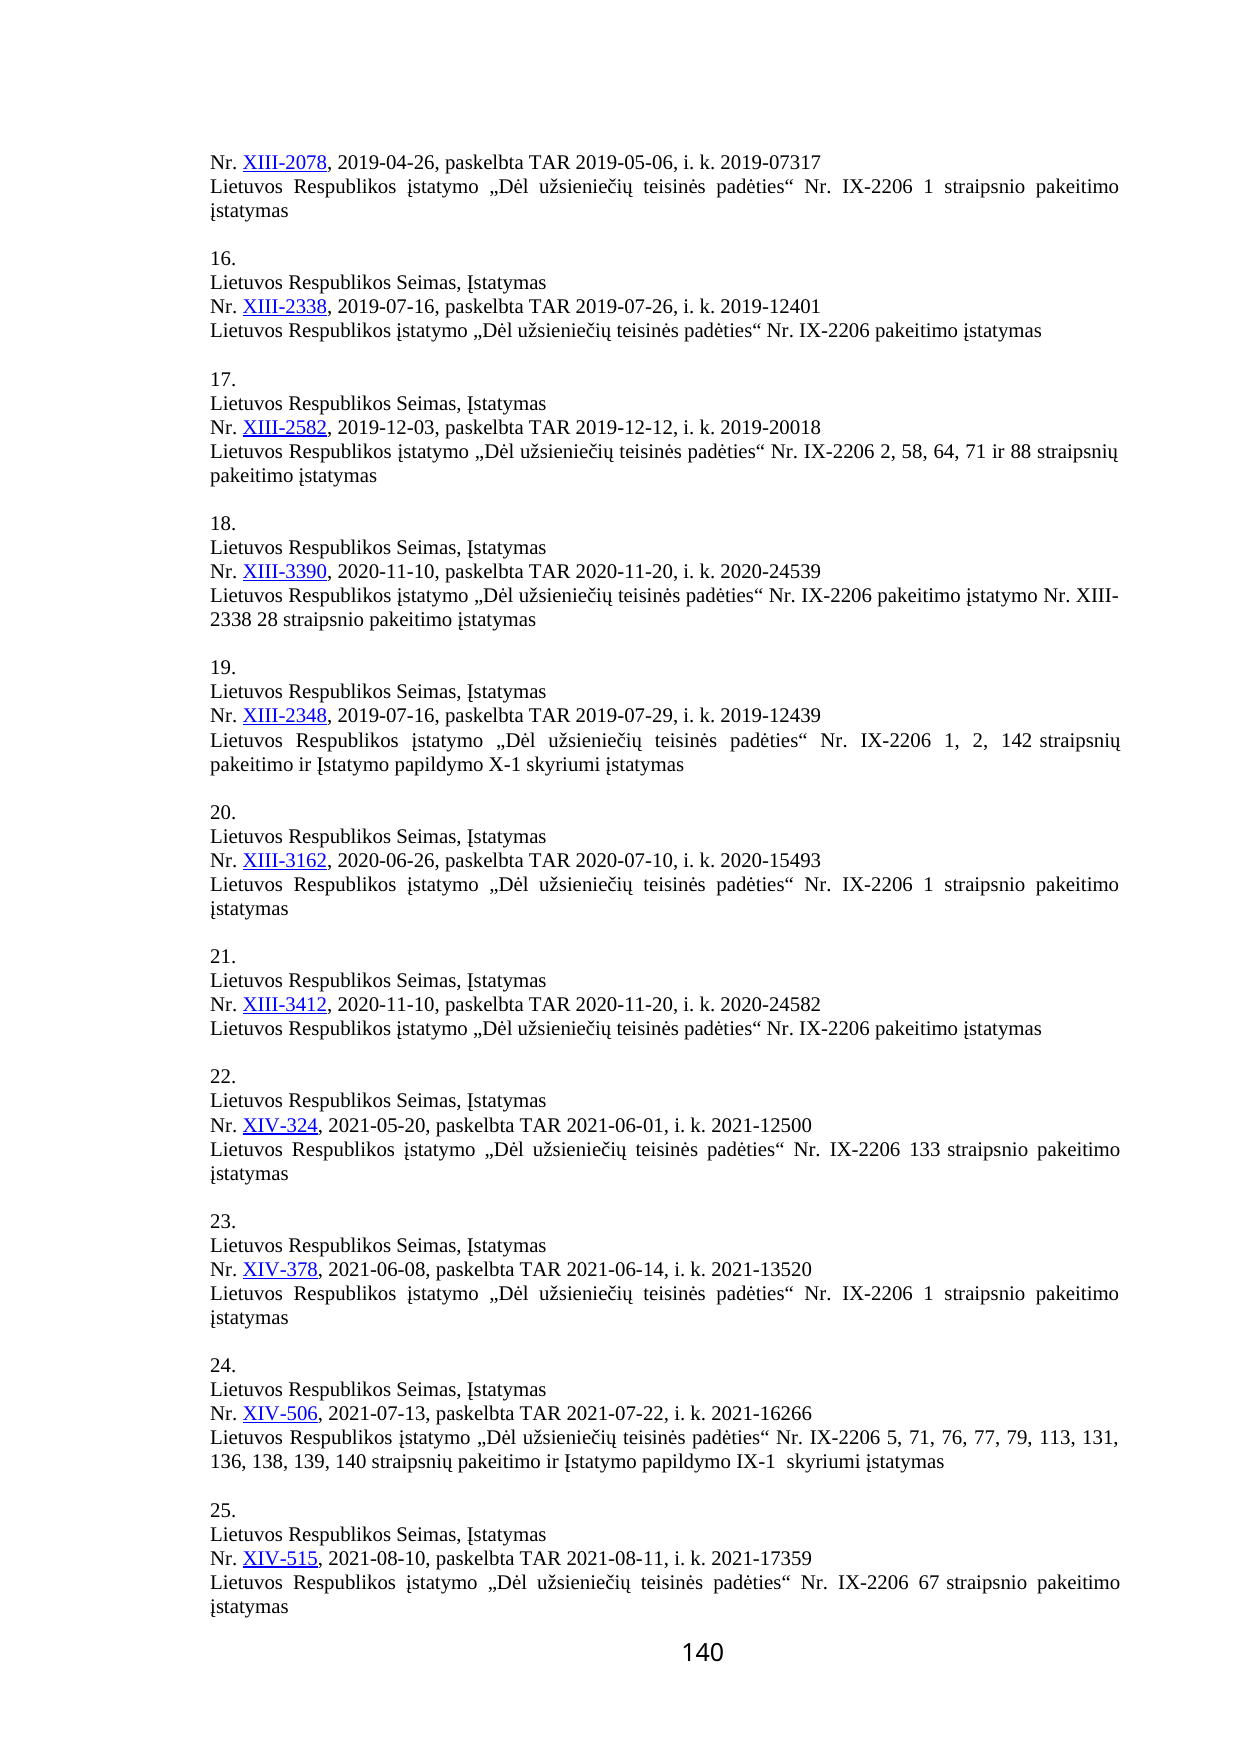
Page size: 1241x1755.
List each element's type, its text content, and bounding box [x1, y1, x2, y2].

text 22. [210, 1064, 1120, 1088]
text Lietuvos Respublikos Seimas, Įstatymas [210, 1088, 1120, 1112]
text Nr. XIV-378, 2021-06-08, paskelbta TAR 2021-06-14, i. k. 2021-13520 [210, 1257, 1120, 1281]
text 23. [210, 1209, 1120, 1233]
text Lietuvos Respublikos Seimas, Įstatymas [210, 535, 1120, 559]
text Lietuvos Respublikos įstatymo „Dėl užsieniečių teisinės padėties“ Nr. IX-2206 2, 58, 64, 71 ir 88 straipsnių pakeitimo įstatymas [210, 439, 1120, 487]
text Lietuvos Respublikos Seimas, Įstatymas [210, 1377, 1120, 1401]
text 21. [210, 944, 1120, 968]
text Lietuvos Respublikos Seimas, Įstatymas [210, 824, 1120, 848]
text 17. [210, 367, 1120, 391]
text 18. [210, 511, 1120, 535]
text Lietuvos Respublikos Seimas, Įstatymas [210, 679, 1120, 703]
text Lietuvos Respublikos įstatymo „Dėl užsieniečių teisinės padėties“ Nr. IX-2206 67 straipsnio pakeitimo įstatymas [210, 1570, 1120, 1618]
text Lietuvos Respublikos įstatymo „Dėl užsieniečių teisinės padėties“ Nr. IX-2206 pakeitimo įstatymo Nr. XIII-2338 28 straipsnio pakeitimo įstatymas [210, 583, 1120, 631]
text Lietuvos Respublikos įstatymo „Dėl užsieniečių teisinės padėties“ Nr. IX-2206 pakeitimo įstatymas [210, 318, 1120, 342]
text Nr. XIII-2338, 2019-07-16, paskelbta TAR 2019-07-26, i. k. 2019-12401 [210, 294, 1120, 318]
text Lietuvos Respublikos įstatymo „Dėl užsieniečių teisinės padėties“ Nr. IX-2206 133 straipsnio pakeitimo įstatymas [210, 1137, 1120, 1185]
text Nr. XIV-515, 2021-08-10, paskelbta TAR 2021-08-11, i. k. 2021-17359 [210, 1546, 1120, 1570]
text Nr. XIV-506, 2021-07-13, paskelbta TAR 2021-07-22, i. k. 2021-16266 [210, 1401, 1120, 1425]
text Nr. XIII-2582, 2019-12-03, paskelbta TAR 2019-12-12, i. k. 2019-20018 [210, 415, 1120, 439]
text Lietuvos Respublikos įstatymo „Dėl užsieniečių teisinės padėties“ Nr. IX-2206 1 straipsnio pakeitimo įstatymas [210, 872, 1120, 920]
text Lietuvos Respublikos Seimas, Įstatymas [210, 391, 1120, 415]
text 19. [210, 655, 1120, 679]
text 25. [210, 1497, 1120, 1522]
text Lietuvos Respublikos įstatymo „Dėl užsieniečių teisinės padėties“ Nr. IX-2206 pakeitimo įstatymas [210, 1016, 1120, 1040]
text Nr. XIII-3390, 2020-11-10, paskelbta TAR 2020-11-20, i. k. 2020-24539 [210, 559, 1120, 583]
text Lietuvos Respublikos įstatymo „Dėl užsieniečių teisinės padėties“ Nr. IX-2206 1 straipsnio pakeitimo įstatymas [210, 174, 1120, 222]
text Lietuvos Respublikos Seimas, Įstatymas [210, 1233, 1120, 1257]
text Nr. XIII-2078, 2019-04-26, paskelbta TAR 2019-05-06, i. k. 2019-07317 [210, 150, 1120, 174]
text Nr. XIII-2348, 2019-07-16, paskelbta TAR 2019-07-29, i. k. 2019-12439 [210, 703, 1120, 727]
text Lietuvos Respublikos Seimas, Įstatymas [210, 1522, 1120, 1546]
text 24. [210, 1353, 1120, 1377]
text 16. [210, 246, 1120, 270]
text Lietuvos Respublikos Seimas, Įstatymas [210, 968, 1120, 992]
text Nr. XIII-3162, 2020-06-26, paskelbta TAR 2020-07-10, i. k. 2020-15493 [210, 848, 1120, 872]
text Lietuvos Respublikos įstatymo „Dėl užsieniečių teisinės padėties“ Nr. IX-2206 1 straipsnio pakeitimo įstatymas [210, 1281, 1120, 1329]
text Lietuvos Respublikos Seimas, Įstatymas [210, 270, 1120, 294]
text Nr. XIII-3412, 2020-11-10, paskelbta TAR 2020-11-20, i. k. 2020-24582 [210, 992, 1120, 1016]
text Lietuvos Respublikos įstatymo „Dėl užsieniečių teisinės padėties“ Nr. IX-2206 1, 2, 142 straipsnių pakeitimo ir Įstatymo papildymo X-1 skyriumi įstatymas [210, 727, 1120, 776]
text Nr. XIV-324, 2021-05-20, paskelbta TAR 2021-06-01, i. k. 2021-12500 [210, 1112, 1120, 1137]
text Lietuvos Respublikos įstatymo „Dėl užsieniečių teisinės padėties“ Nr. IX-2206 5, 71, 76, 77, 79, 113, 131, 136, 138, 139, 140 straipsnių pakeitimo ir Įstatymo papildymo IX-1 skyriumi įstatymas [210, 1425, 1120, 1473]
text 20. [210, 800, 1120, 824]
